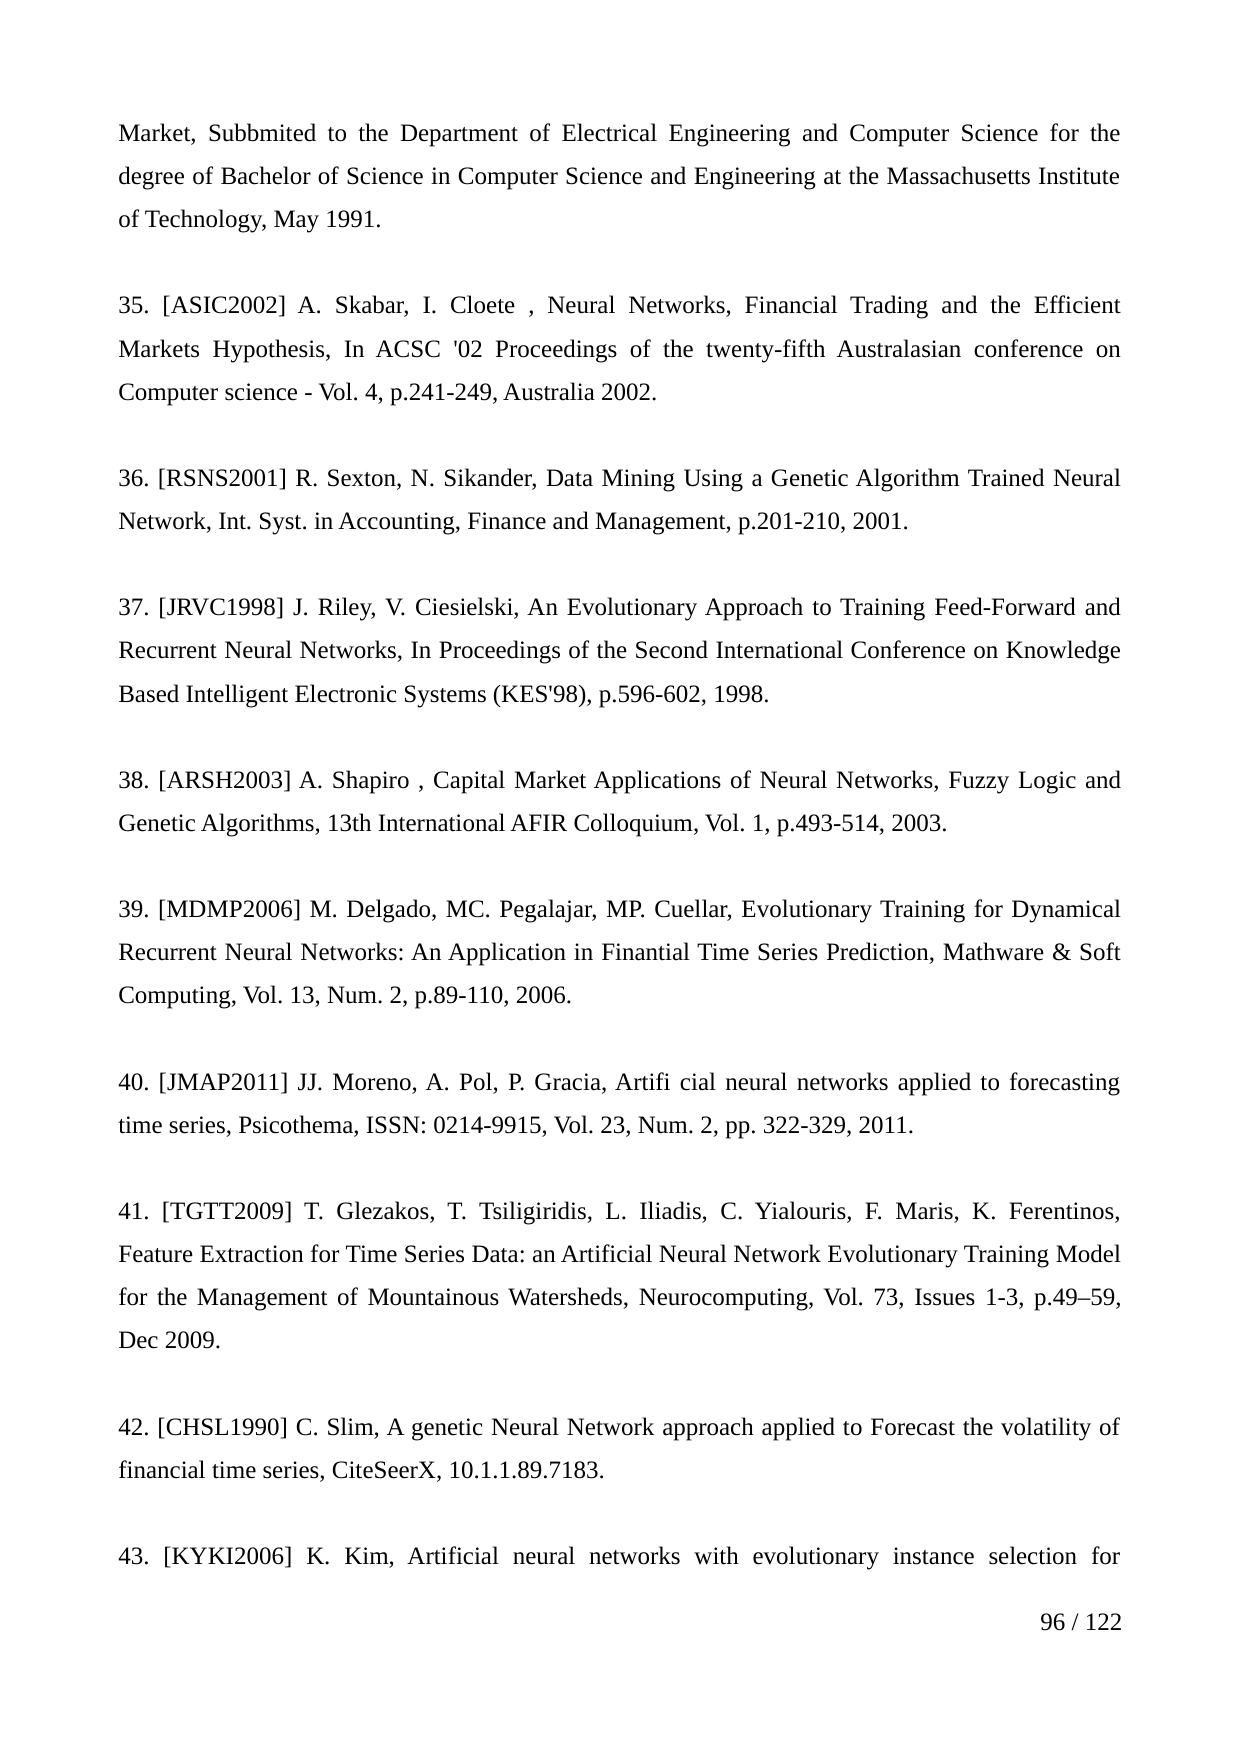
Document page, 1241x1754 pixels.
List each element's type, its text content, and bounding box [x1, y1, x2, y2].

text Market, Subbmited to the Department of Electrical Engineering and Computer Science for the degree of Bachelor of Science in Computer Science and Engineering at the Massachusetts Institute of Technology, May 1991. [118, 118, 1122, 233]
text 43. [KYKI2006] K. Kim, Artificial neural networks with evolutionary instance selection for [118, 1541, 1122, 1570]
text 39. [MDMP2006] M. Delgado, MC. Pegalajar, MP. Cuellar, Evolutionary Training for Dynamical Recurrent Neural Networks: An Application in Finantial Time Series Prediction, Mathware & Soft Computing, Vol. 13, Num. 2, p.89-110, 2006. [118, 894, 1122, 1009]
text 41. [TGTT2009] T. Glezakos, T. Tsiligiridis, L. Iliadis, C. Yialouris, F. Maris, K. Ferentinos, Feature Extraction for Time Series Data: an Artificial Neural Network Evolutionary Training Model for the Management of Mountainous Watersheds, Neurocomputing, Vol. 73, Issues 1-3, p.49–59, Dec 2009. [118, 1196, 1122, 1354]
text 37. [JRVC1998] J. Riley, V. Ciesielski, An Evolutionary Approach to Training Feed-Forward and Recurrent Neural Networks, In Proceedings of the Second International Conference on Knowledge Based Intelligent Electronic Systems (KES'98), p.596-602, 1998. [118, 592, 1122, 707]
text 38. [ARSH2003] A. Shapiro , Capital Market Applications of Neural Networks, Fuzzy Logic and Genetic Algorithms, 13th International AFIR Colloquium, Vol. 1, p.493-514, 2003. [118, 765, 1122, 837]
text 36. [RSNS2001] R. Sexton, N. Sikander, Data Mining Using a Genetic Algorithm Trained Neural Network, Int. Syst. in Accounting, Finance and Management, p.201-210, 2001. [118, 463, 1122, 535]
text 40. [JMAP2011] JJ. Moreno, A. Pol, P. Gracia, Artifi cial neural networks applied to forecasting time series, Psicothema, ISSN: 0214-9915, Vol. 23, Num. 2, pp. 322-329, 2011. [118, 1067, 1122, 1139]
text 35. [ASIC2002] A. Skabar, I. Cloete , Neural Networks, Financial Trading and the Efficient Markets Hypothesis, In ACSC '02 Proceedings of the twenty-fifth Australasian conference on Computer science - Vol. 4, p.241-249, Australia 2002. [118, 291, 1122, 406]
text 42. [CHSL1990] C. Slim, A genetic Neural Network approach applied to Forecast the volatility of financial time series, CiteSeerX, 10.1.1.89.7183. [118, 1412, 1122, 1484]
